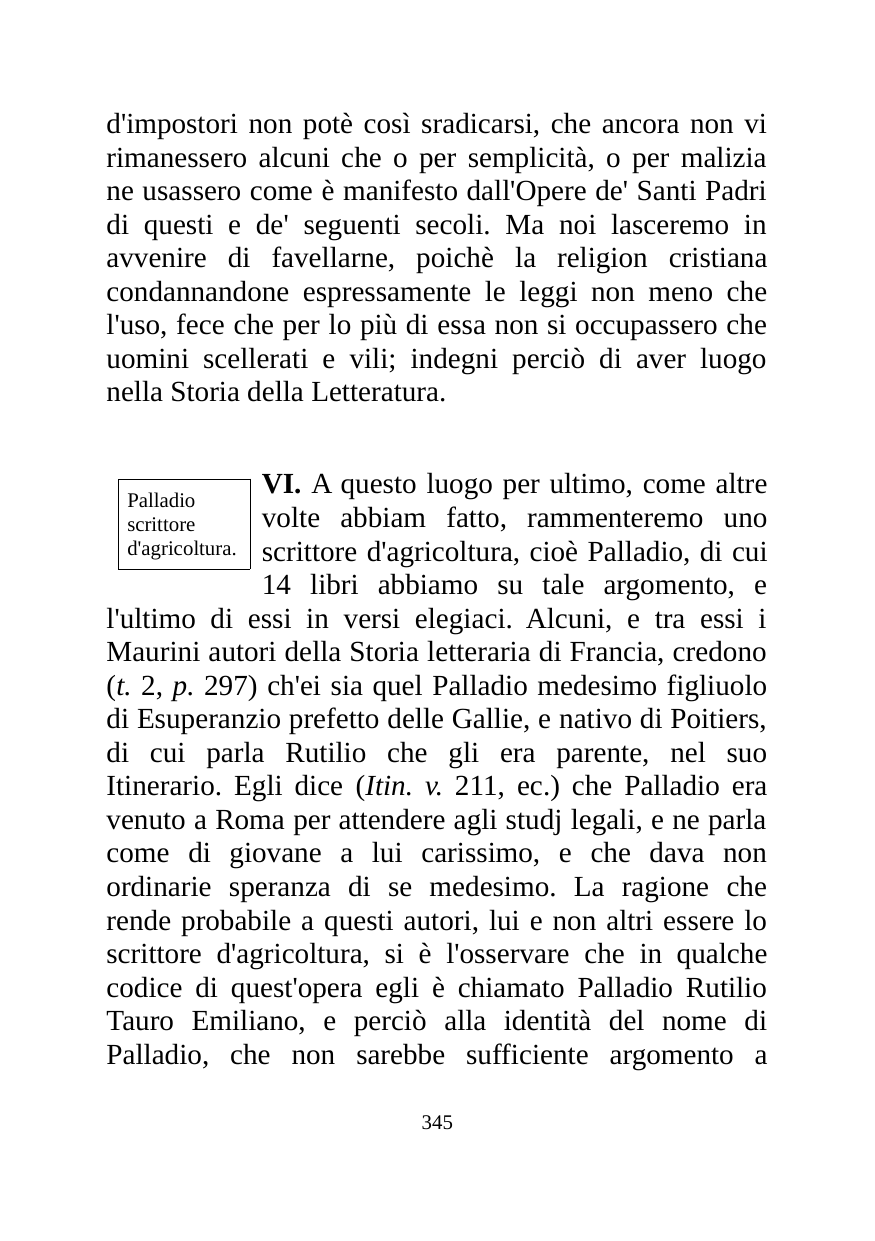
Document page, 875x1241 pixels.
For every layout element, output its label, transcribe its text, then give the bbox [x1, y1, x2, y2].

text d'impostori non potè così sradicarsi, che ancora non vi rimanessero alcuni che o per semplicità, o per malizia ne usassero come è manifesto dall'Opere de' Santi Padri di questi e de' seguenti secoli. Ma noi lasceremo in avvenire di favellarne, poichè la religion cristiana condannandone espressamente le leggi non meno che l'uso, fece che per lo più di essa non si occupassero che uomini scellerati e vili; indegni perciò di aver luogo nella Storia della Letteratura. [106, 106, 768, 408]
text Palladio scrittore d'agricoltura. [127, 487, 241, 560]
text VI. A questo luogo per ultimo, come altre volte abbiam fatto, rammenteremo uno scrittore d'agricoltura, cioè Palladio, di cui 14 libri abbiamo su tale argomento, e l'ultimo di essi in versi elegiaci. Alcuni, e tra essi i Maurini autori della Storia letteraria di Francia, credono (t. 2, p. 297) ch'ei sia quel Palladio medesimo figliuolo di Esuperanzio prefetto delle Gallie, e nativo di Poitiers, di cui parla Rutilio che gli era parente, nel suo Itinerario. Egli dice (Itin. v. 211, ec.) che Palladio era venuto a Roma per attendere agli studj legali, e ne parla come di giovane a lui carissimo, e che dava non ordinarie speranza di se medesimo. La ragione che rende probabile a questi autori, lui e non altri essere lo scrittore d'agricoltura, si è l'osservare che in qualche codice di quest'opera egli è chiamato Palladio Rutilio Tauro Emiliano, e perciò alla identità del nome di Palladio, che non sarebbe sufficiente argomento a [106, 467, 768, 1070]
